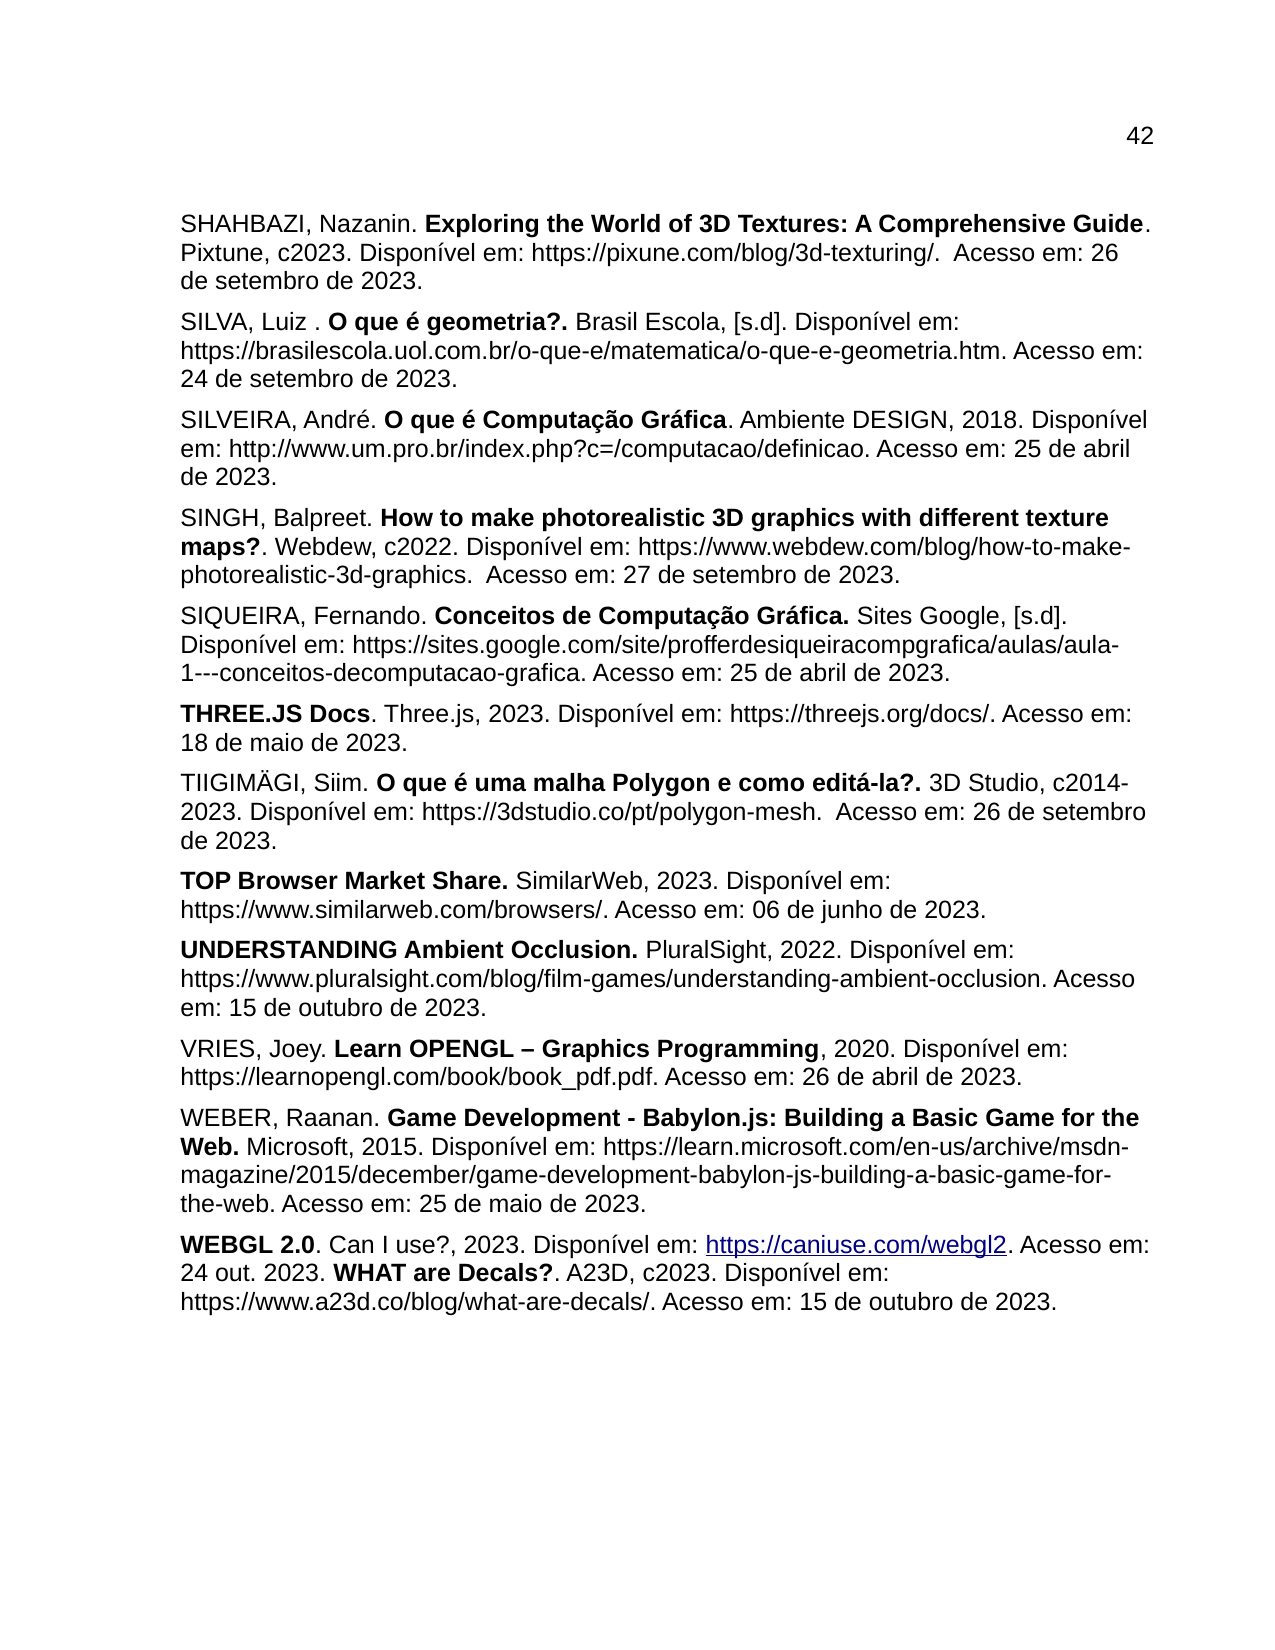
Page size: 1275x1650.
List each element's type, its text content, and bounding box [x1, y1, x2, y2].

text THREE.JS Docs. Three.js, 2023. Disponível em: https://threejs.org/docs/. Acesso em: 18 de maio de 2023. [180, 699, 1154, 756]
text TIIGIMÄGI, Siim. O que é uma malha Polygon e como editá-la?. 3D Studio, c2014-2023. Disponível em: https://3dstudio.co/pt/polygon-mesh. Acesso em: 26 de setembro de 2023. [180, 768, 1154, 854]
text VRIES, Joey. Learn OPENGL – Graphics Programming, 2020. Disponível em: https://learnopengl.com/book/book_pdf.pdf. Acesso em: 26 de abril de 2023. [180, 1033, 1154, 1091]
text SIQUEIRA, Fernando. Conceitos de Computação Gráfica. Sites Google, [s.d]. Disponível em: https://sites.google.com/site/profferdesiqueiracompgrafica/aulas/aula-1---conceitos-decomputacao-grafica. Acesso em: 25 de abril de 2023. [180, 601, 1154, 687]
text UNDERSTANDING Ambient Occlusion. PluralSight, 2022. Disponível em: https://www.pluralsight.com/blog/film-games/understanding-ambient-occlusion. Acesso em: 15 de outubro de 2023. [180, 936, 1154, 1022]
text SINGH, Balpreet. How to make photorealistic 3D graphics with different texture maps?. Webdew, c2022. Disponível em: https://www.webdew.com/blog/how-to-make-photorealistic-3d-graphics. Acesso em: 27 de setembro de 2023. [180, 503, 1154, 589]
text SILVA, Luiz . O que é geometria?. Brasil Escola, [s.d]. Disponível em: https://brasilescola.uol.com.br/o-que-e/matematica/o-que-e-geometria.htm. Acesso em: 24 de setembro de 2023. [180, 307, 1154, 393]
text WEBER, Raanan. Game Development - Babylon.js: Building a Basic Game for the Web. Microsoft, 2015. Disponível em: https://learn.microsoft.com/en-us/archive/msdn-magazine/2015/december/game-development-babylon-js-building-a-basic-game-for-the-web. Acesso em: 25 de maio de 2023. [180, 1103, 1154, 1218]
text TOP Browser Market Share. SimilarWeb, 2023. Disponível em: https://www.similarweb.com/browsers/. Acesso em: 06 de junho de 2023. [180, 866, 1154, 924]
text SILVEIRA, André. O que é Computação Gráfica. Ambiente DESIGN, 2018. Disponível em: http://www.um.pro.br/index.php?c=/computacao/definicao. Acesso em: 25 de abril de 2023. [180, 405, 1154, 491]
text WEBGL 2.0. Can I use?, 2023. Disponível em: https://caniuse.com/webgl2. Acesso em: 24 out. 2023. WHAT are Decals?. A23D, c2023. Disponível em: https://www.a23d.co/blog/what-are-decals/. Acesso em: 15 de outubro de 2023. [180, 1229, 1154, 1316]
text SHAHBAZI, Nazanin. Exploring the World of 3D Textures: A Comprehensive Guide. Pixtune, c2023. Disponível em: https://pixune.com/blog/3d-texturing/. Acesso em: 26 de setembro de 2023. [180, 209, 1154, 295]
